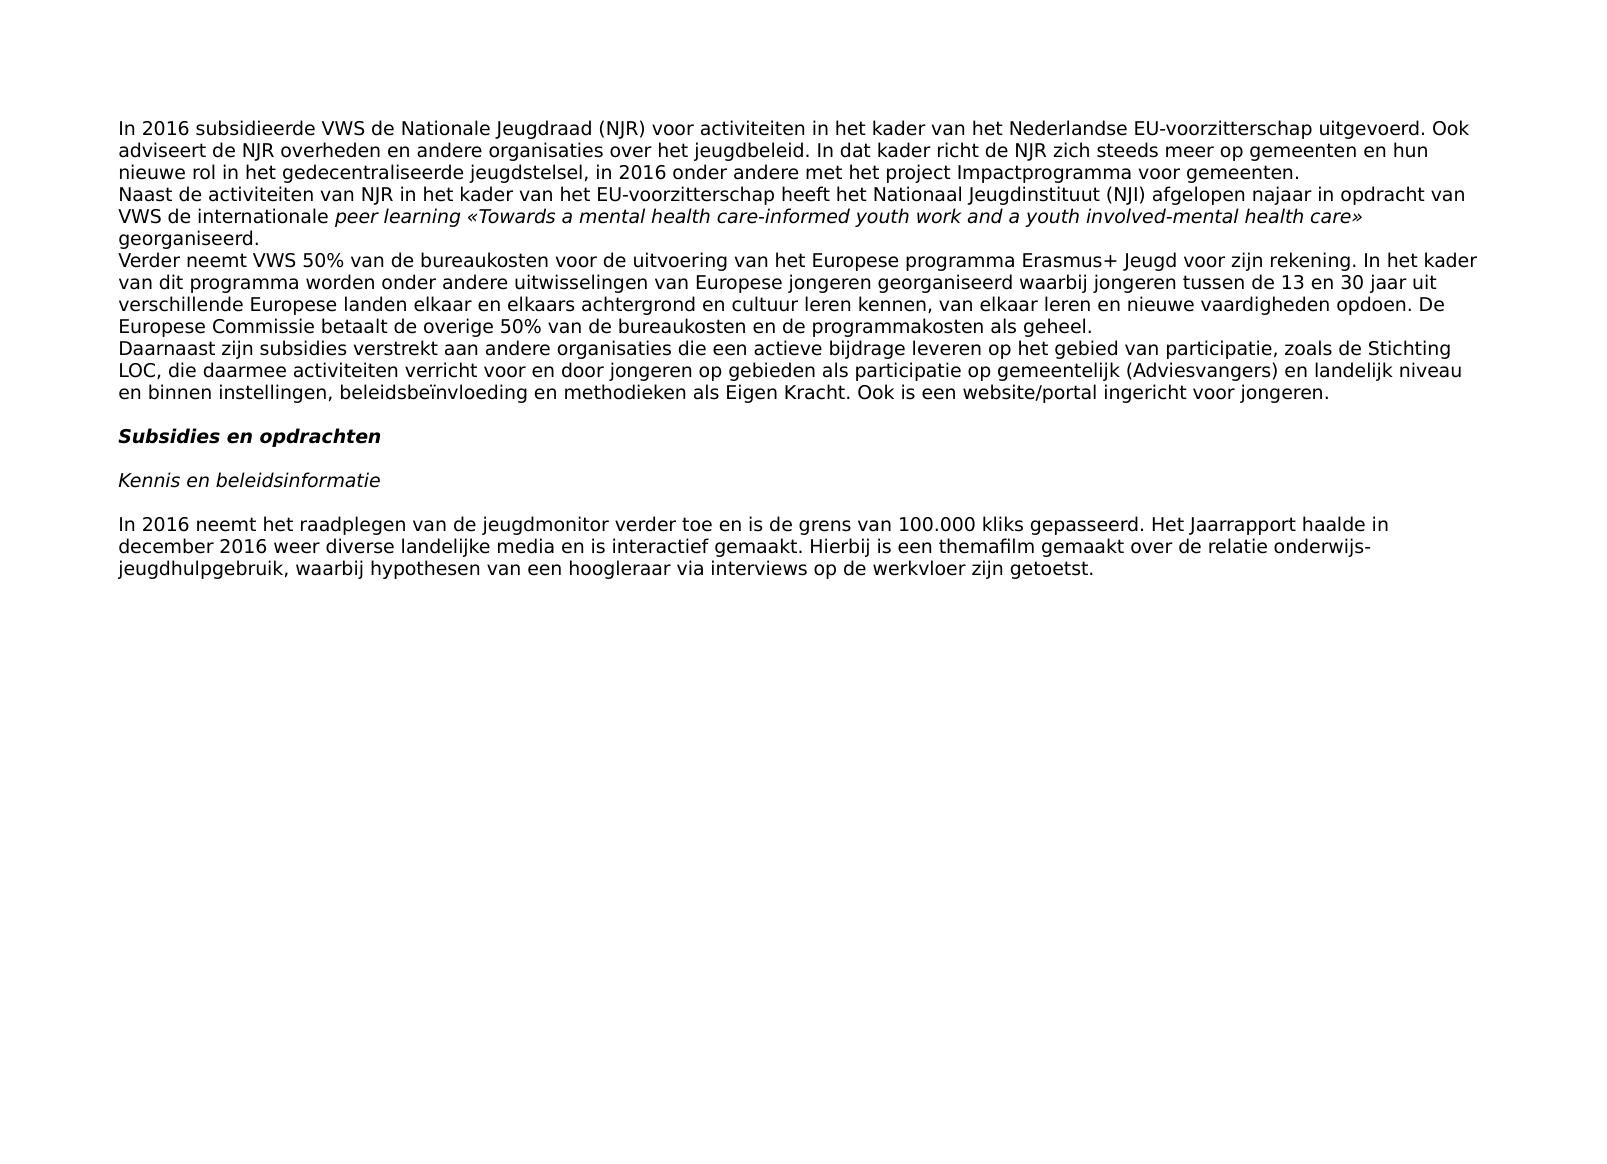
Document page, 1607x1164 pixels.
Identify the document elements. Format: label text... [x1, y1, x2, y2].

text Naast de activiteiten van NJR in het kader van het EU-voorzitterschap heeft het Nationaal Jeugdinstituut (NJI) afgelopen najaar in opdracht van VWS de internationale peer learning «Towards a mental health care-informed youth work and a youth involved-mental health care» georganiseerd. [118, 184, 1488, 250]
subtitle Kennis en beleidsinformatie [118, 470, 1488, 492]
subtitle Subsidies en opdrachten [118, 426, 1488, 448]
text Verder neemt VWS 50% van de bureaukosten voor de uitvoering van het Europese programma Erasmus+ Jeugd voor zijn rekening. In het kader van dit programma worden onder andere uitwisselingen van Europese jongeren georganiseerd waarbij jongeren tussen de 13 en 30 jaar uit verschillende Europese landen elkaar en elkaars achtergrond en cultuur leren kennen, van elkaar leren en nieuwe vaardigheden opdoen. De Europese Commissie betaalt de overige 50% van de bureaukosten en de programmakosten als geheel. [118, 250, 1488, 338]
text Daarnaast zijn subsidies verstrekt aan andere organisaties die een actieve bijdrage leveren op het gebied van participatie, zoals de Stichting LOC, die daarmee activiteiten verricht voor en door jongeren op gebieden als participatie op gemeentelijk (Adviesvangers) en landelijk niveau en binnen instellingen, beleidsbeïnvloeding en methodieken als Eigen Kracht. Ook is een website/portal ingericht voor jongeren. [118, 338, 1488, 404]
text In 2016 neemt het raadplegen van de jeugdmonitor verder toe en is de grens van 100.000 kliks gepasseerd. Het Jaarrapport haalde in december 2016 weer diverse landelijke media en is interactief gemaakt. Hierbij is een themafilm gemaakt over de relatie onderwijs-jeugdhulpgebruik, waarbij hypothesen van een hoogleraar via interviews op de werkvloer zijn getoetst. [118, 514, 1488, 580]
text In 2016 subsidieerde VWS de Nationale Jeugdraad (NJR) voor activiteiten in het kader van het Nederlandse EU-voorzitterschap uitgevoerd. Ook adviseert de NJR overheden en andere organisaties over het jeugdbeleid. In dat kader richt de NJR zich steeds meer op gemeenten en hun nieuwe rol in het gedecentraliseerde jeugdstelsel, in 2016 onder andere met het project Impactprogramma voor gemeenten. [118, 118, 1488, 184]
